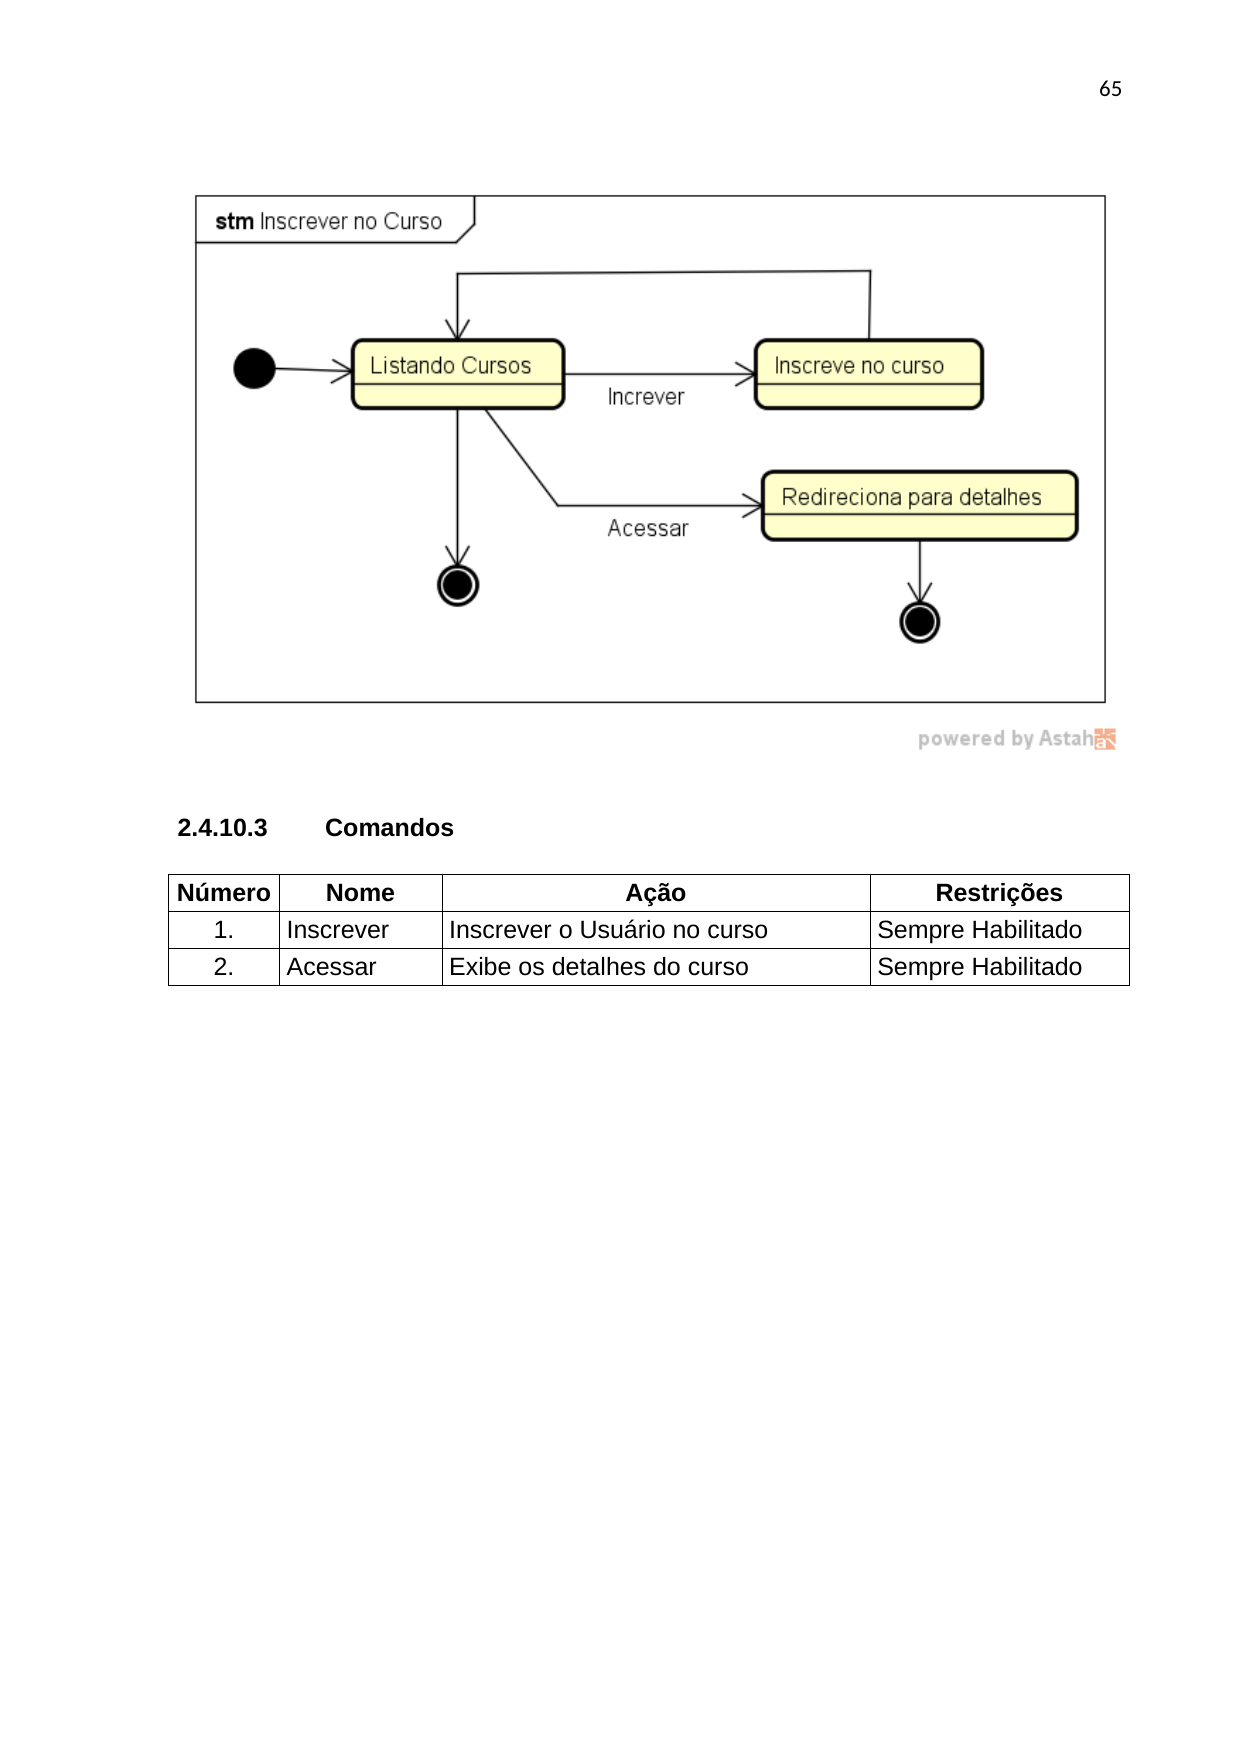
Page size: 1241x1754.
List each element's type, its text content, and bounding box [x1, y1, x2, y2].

table_cell Exibe os detalhes do curso [443, 949, 870, 985]
table_cell [169, 949, 279, 985]
table_header Nome [280, 875, 442, 911]
table_cell Sempre Habilitado [871, 949, 1129, 985]
table_header Ação [443, 875, 870, 911]
subtitle Comandos [177, 813, 1122, 842]
table_cell Sempre Habilitado [871, 912, 1129, 948]
picture [177, 177, 1123, 757]
table_cell Inscrever o Usuário no curso [443, 912, 870, 948]
table_cell [169, 912, 279, 948]
table_header Restrições [871, 875, 1129, 911]
table_cell Acessar [280, 949, 442, 985]
table_header Número [169, 875, 279, 911]
table_cell Inscrever [280, 912, 442, 948]
